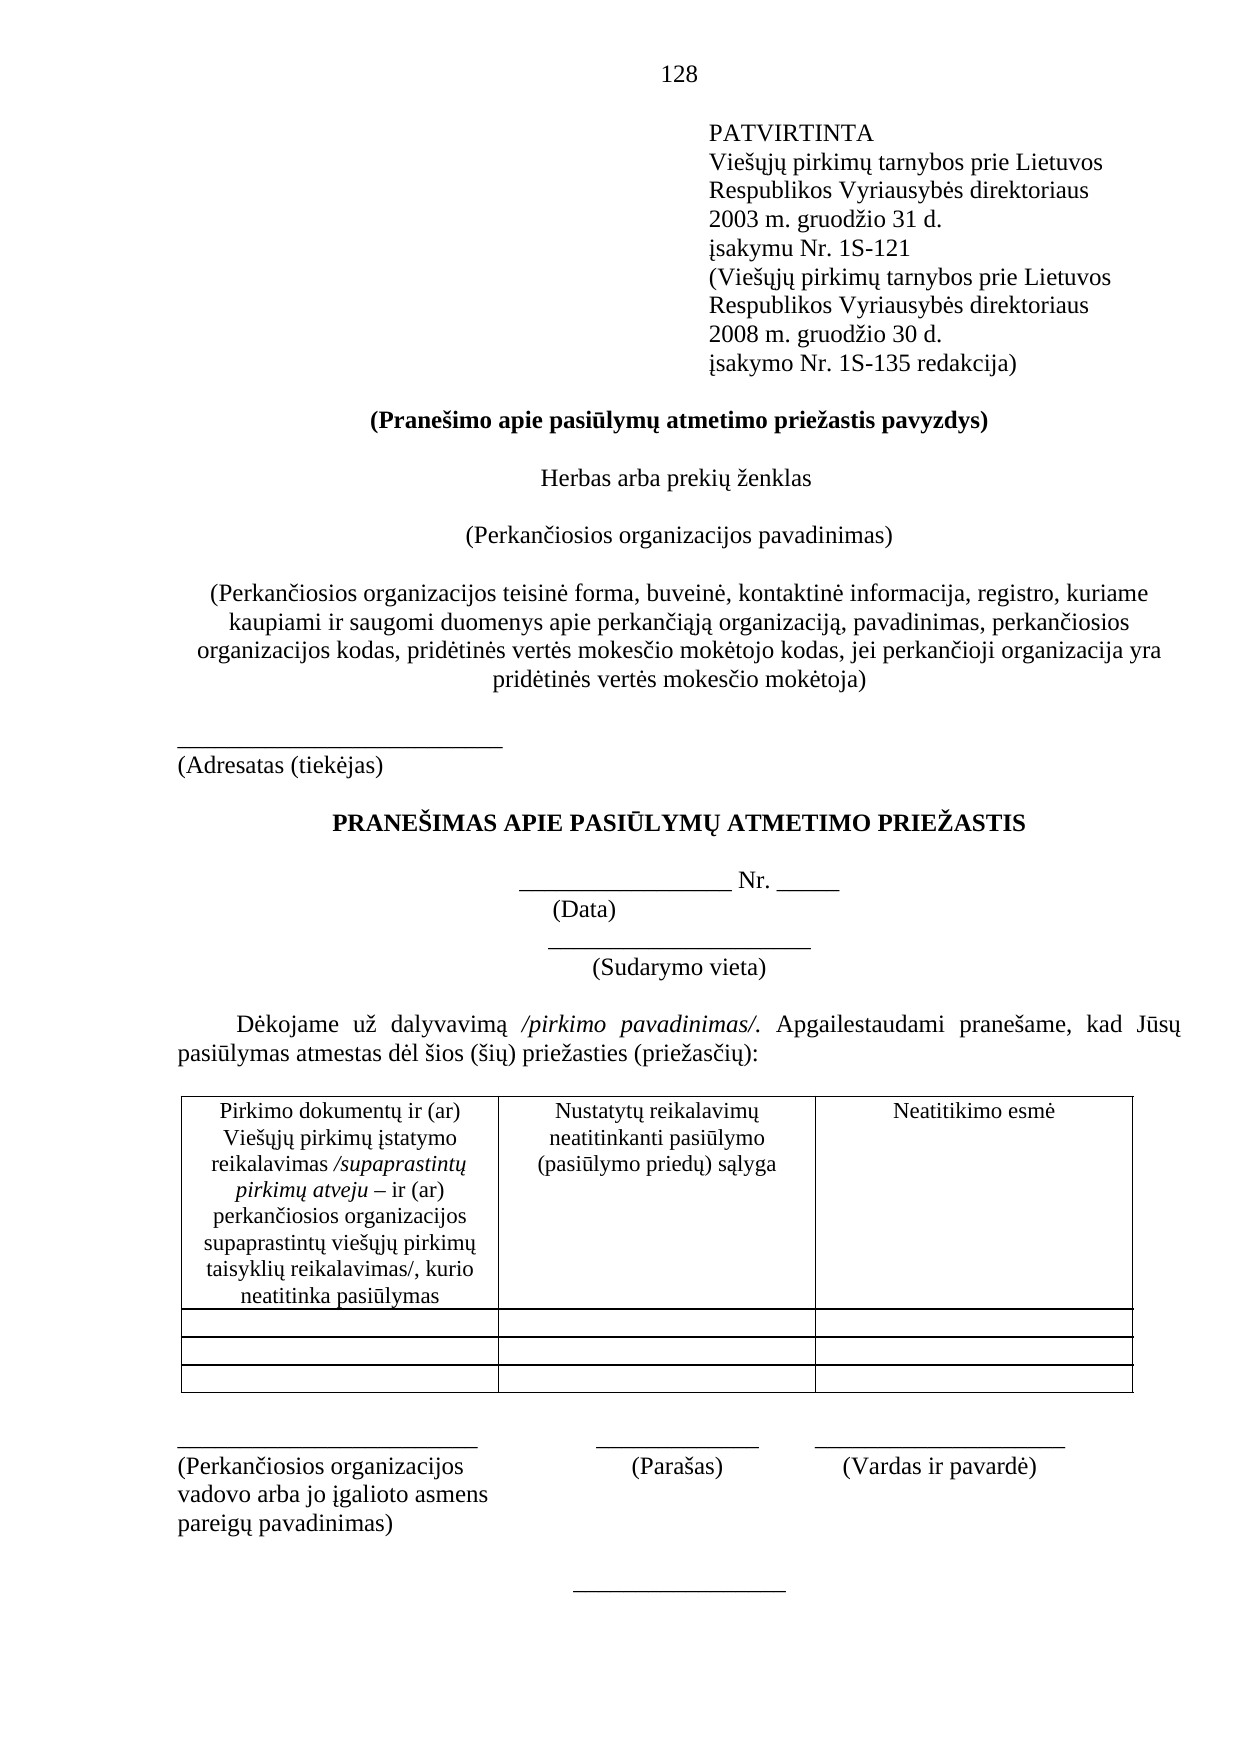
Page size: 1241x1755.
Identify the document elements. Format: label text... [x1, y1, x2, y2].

text Dėkojame už dalyvavimą /pirkimo pavadinimas/. Apgailestaudami pranešame, kad Jūsų pasiūlymas atmestas dėl šios (šių) priežasties (priežasčių): [177, 1009, 1181, 1067]
table_cell [499, 1366, 815, 1392]
text vadovo arba jo įgalioto asmens [177, 1479, 1181, 1508]
text _________________ [177, 1566, 1181, 1594]
table_header Neatitikimo esmė [816, 1097, 1132, 1308]
text Viešųjų pirkimų tarnybos prie Lietuvos [177, 147, 1181, 176]
text (Perkančiosios organizacijos pavadinimas) [177, 521, 1181, 549]
text _____________________ [177, 923, 1181, 952]
text (Perkančiosios organizacijos (Parašas) (Vardas ir pavardė) [177, 1451, 1181, 1479]
text 2003 m. gruodžio 31 d. [177, 204, 1181, 233]
text pareigų pavadinimas) [177, 1508, 1181, 1537]
text (Viešųjų pirkimų tarnybos prie Lietuvos [177, 262, 1181, 291]
text (Data) [552, 894, 1181, 923]
table_cell [816, 1338, 1132, 1364]
table_cell [499, 1338, 815, 1364]
table_cell [182, 1310, 498, 1336]
text _________________ Nr. _____ [177, 866, 1181, 894]
text PRANEŠIMAS APIE PASIŪLYMŲ ATMETIMO PRIEŽASTIS [177, 808, 1181, 837]
table_cell [499, 1310, 815, 1336]
text 2008 m. gruodžio 30 d. [177, 319, 1181, 348]
text įsakymu Nr. 1S-121 [177, 233, 1181, 262]
table_cell [182, 1338, 498, 1364]
text Herbas arba prekių ženklas [177, 463, 1181, 492]
table_cell [182, 1366, 498, 1392]
text įsakymo Nr. 1S-135 redakcija) [177, 348, 1181, 377]
text Respublikos Vyriausybės direktoriaus [177, 291, 1181, 319]
text (Perkančiosios organizacijos teisinė forma, buveinė, kontaktinė informacija, registro, kuriame kaupiami ir saugomi duomenys apie perkančiąją organizaciją, pavadinimas, perkančiosios organizacijos kodas, pridėtinės vertės mokesčio mokėtojo kodas, jei perkančioji organizacija yra pridėtinės vertės mokesčio mokėtoja) [177, 578, 1181, 693]
text PATVIRTINTA [709, 118, 1181, 147]
table_cell [816, 1310, 1132, 1336]
text (Sudarymo vieta) [177, 952, 1181, 981]
text (Adresatas (tiekėjas) [177, 751, 1181, 779]
table_header Nustatytų reikalavimų neatitinkanti pasiūlymo (pasiūlymo priedų) sąlyga [499, 1097, 815, 1308]
text __________________________ [177, 722, 1181, 751]
text (Pranešimo apie pasiūlymų atmetimo priežastis pavyzdys) [177, 406, 1181, 434]
text ________________________ _____________ ____________________ [177, 1422, 1181, 1451]
table_cell [816, 1366, 1132, 1392]
text Respublikos Vyriausybės direktoriaus [177, 176, 1181, 204]
table_header Pirkimo dokumentų ir (ar) Viešųjų pirkimų įstatymo reikalavimas /supaprastintų pirkimų atveju – ir (ar) perkančiosios organizacijos supaprastintų viešųjų pirkimų taisyklių reikalavimas/, kurio neatitinka pasiūlymas [182, 1097, 498, 1308]
